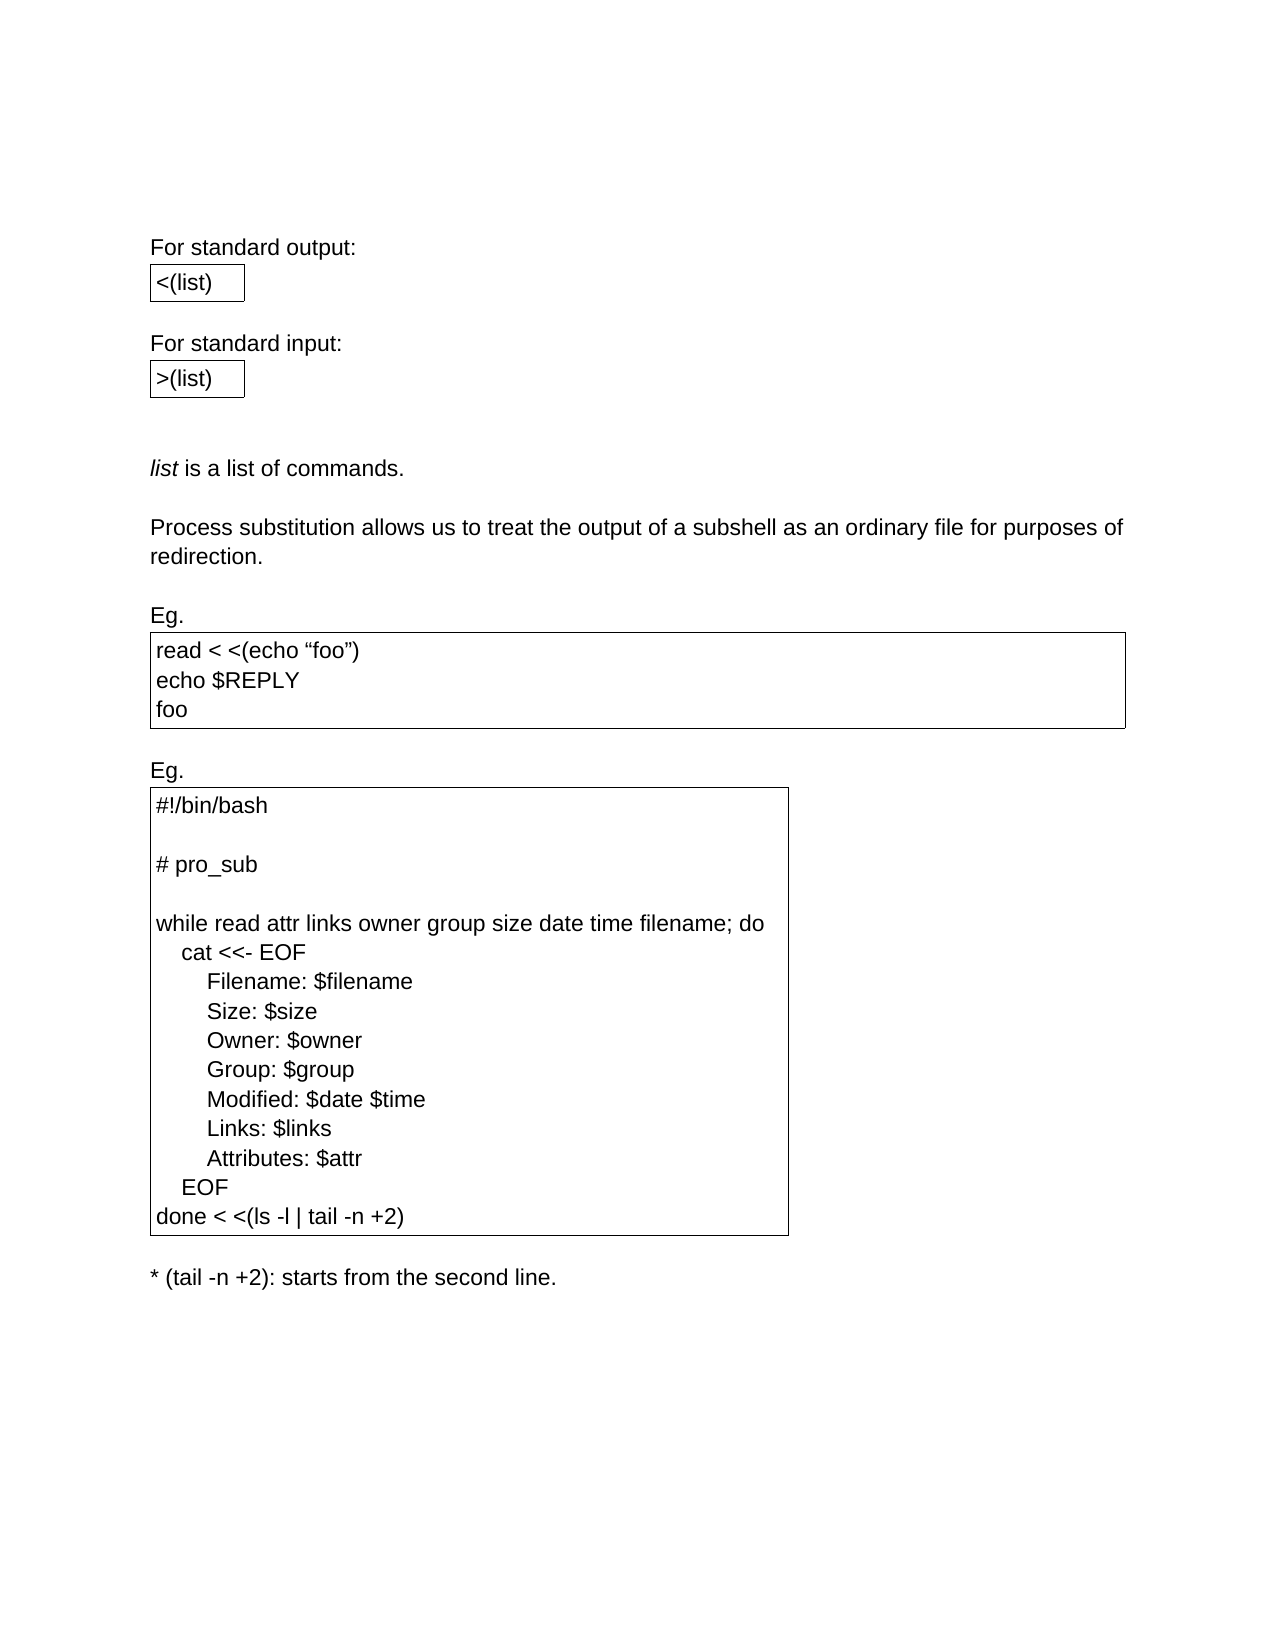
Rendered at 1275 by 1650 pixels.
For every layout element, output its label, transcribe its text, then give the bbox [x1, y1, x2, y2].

text Process substitution allows us to treat the output of a subshell as an ordinary file for purposes of redirection. [150, 515, 1125, 570]
table_header <(list) [151, 265, 244, 301]
text * (tail -n +2): starts from the second line. [150, 1265, 1125, 1291]
text Eg. [150, 758, 1125, 783]
table_header >(list) [151, 361, 244, 397]
table_header #!/bin/bash # pro_sub while read attr links owner group size date time filename; do cat <<- EOF Filename: $filename Size: $size Owner: $owner Group: $group Modified: $date $time Links: $links Attributes: $attr EOF done < <(ls -l | tail -n +2) [151, 788, 788, 1235]
table_header read < <(echo “foo”) echo $REPLY foo [151, 633, 1125, 728]
text For standard input: [150, 331, 1125, 356]
text For standard output: [150, 234, 1125, 260]
text Eg. [150, 603, 1125, 628]
text list is a list of commands. [150, 456, 1125, 482]
